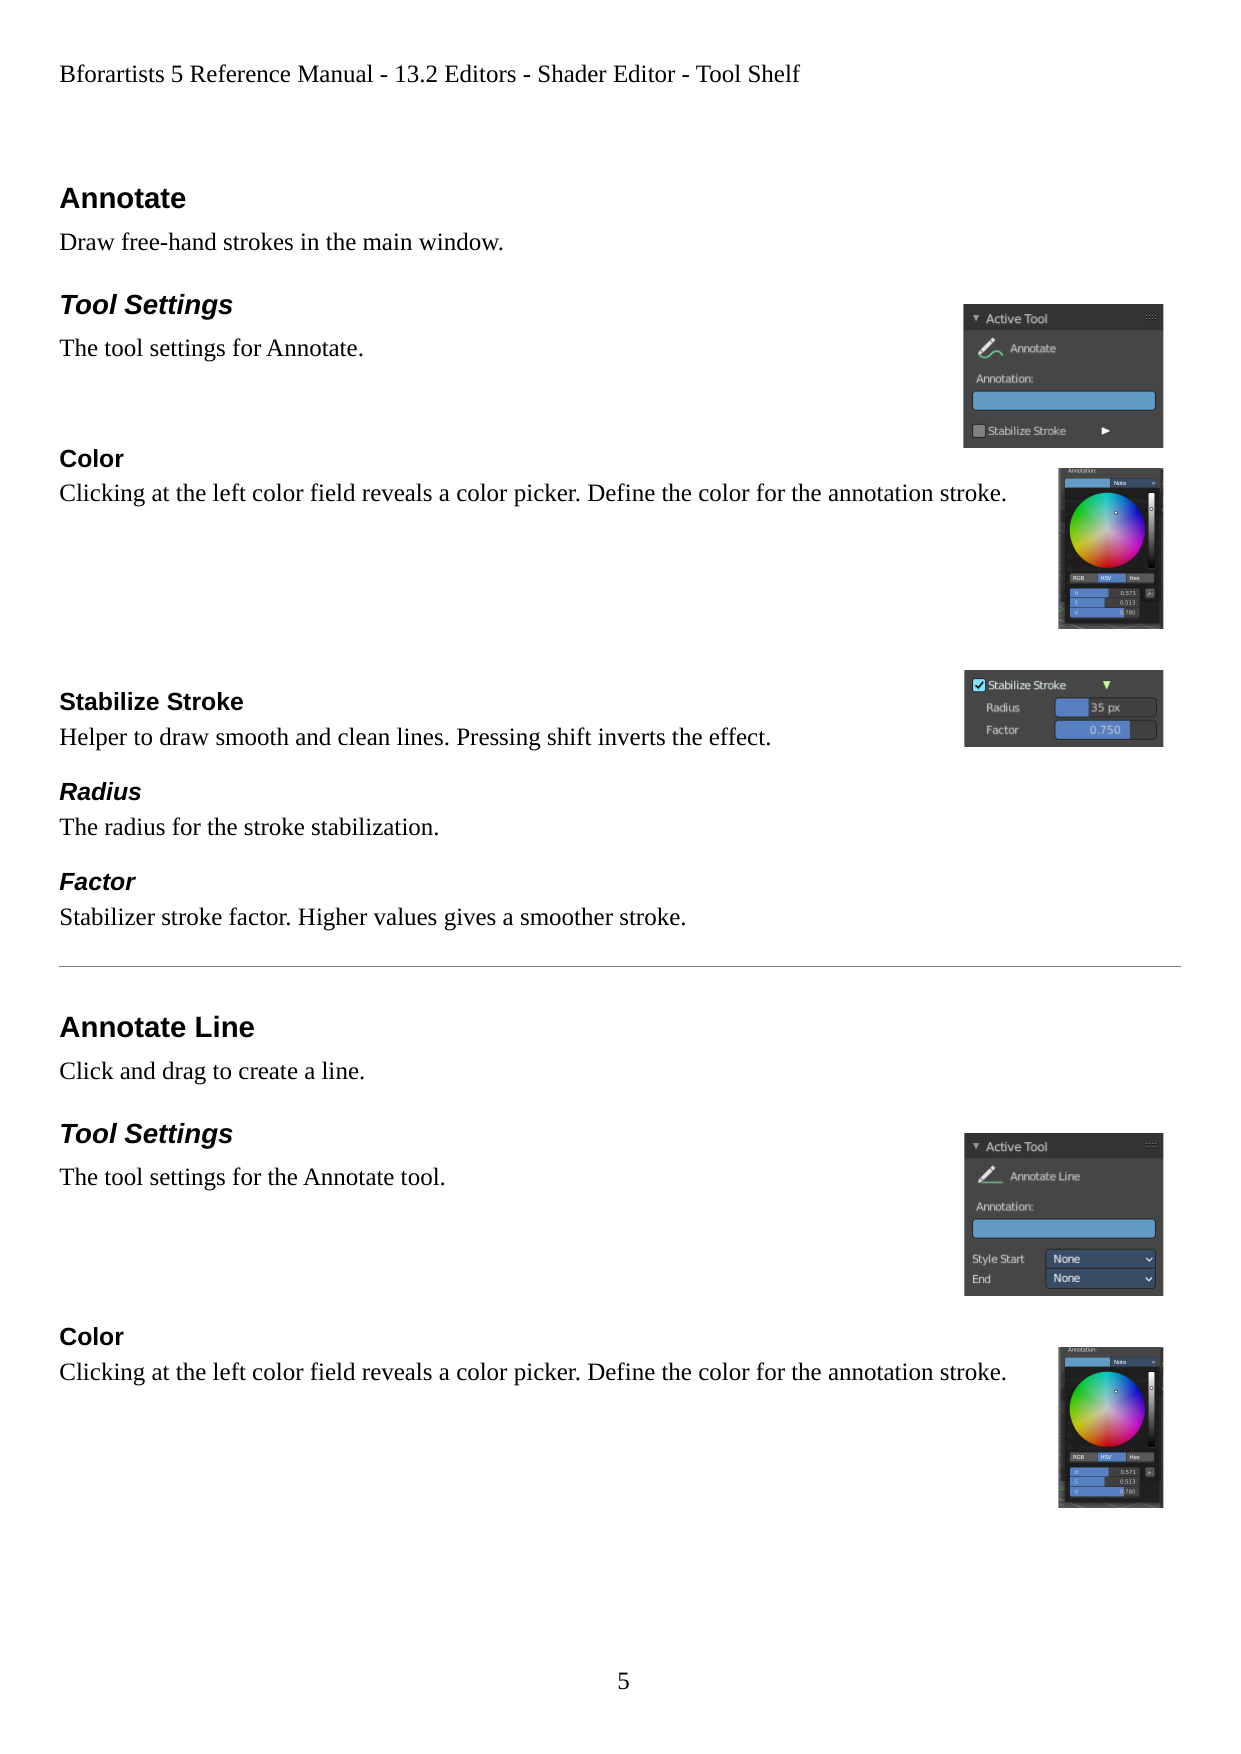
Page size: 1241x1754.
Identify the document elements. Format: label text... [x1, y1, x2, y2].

subtitle Factor [59, 867, 1181, 896]
subtitle Color [59, 444, 1181, 472]
subtitle Color [59, 1322, 1181, 1351]
subtitle Tool Settings [59, 1118, 1181, 1150]
picture [964, 670, 1164, 747]
subtitle Annotate Line [59, 1010, 1181, 1044]
subtitle [1164, 687, 1181, 716]
picture [964, 1133, 1164, 1296]
subtitle Radius [59, 777, 1181, 806]
text The tool settings for the Annotate tool. [59, 1162, 964, 1191]
text Clicking at the left color field reveals a color picker. Define the color for the annotation stroke. [59, 1357, 1058, 1386]
text Helper to draw smooth and clean lines. Pressing shift inverts the effect. [59, 722, 1181, 751]
subtitle Stabilize Stroke [59, 687, 964, 716]
subtitle Tool Settings [59, 289, 1181, 321]
picture [963, 304, 1164, 448]
picture [1058, 1347, 1164, 1508]
text The radius for the stroke stabilization. [59, 812, 1181, 841]
picture [1058, 468, 1164, 629]
text Stabilizer stroke factor. Higher values gives a smoother stroke. [59, 902, 1181, 931]
subtitle Annotate [59, 181, 1181, 215]
text The tool settings for Annotate. [59, 333, 963, 362]
text Clicking at the left color field reveals a color picker. Define the color for the annotation stroke. [59, 478, 1058, 507]
text Click and drag to create a line. [59, 1056, 1181, 1085]
text Draw free-hand strokes in the main window. [59, 227, 1181, 256]
